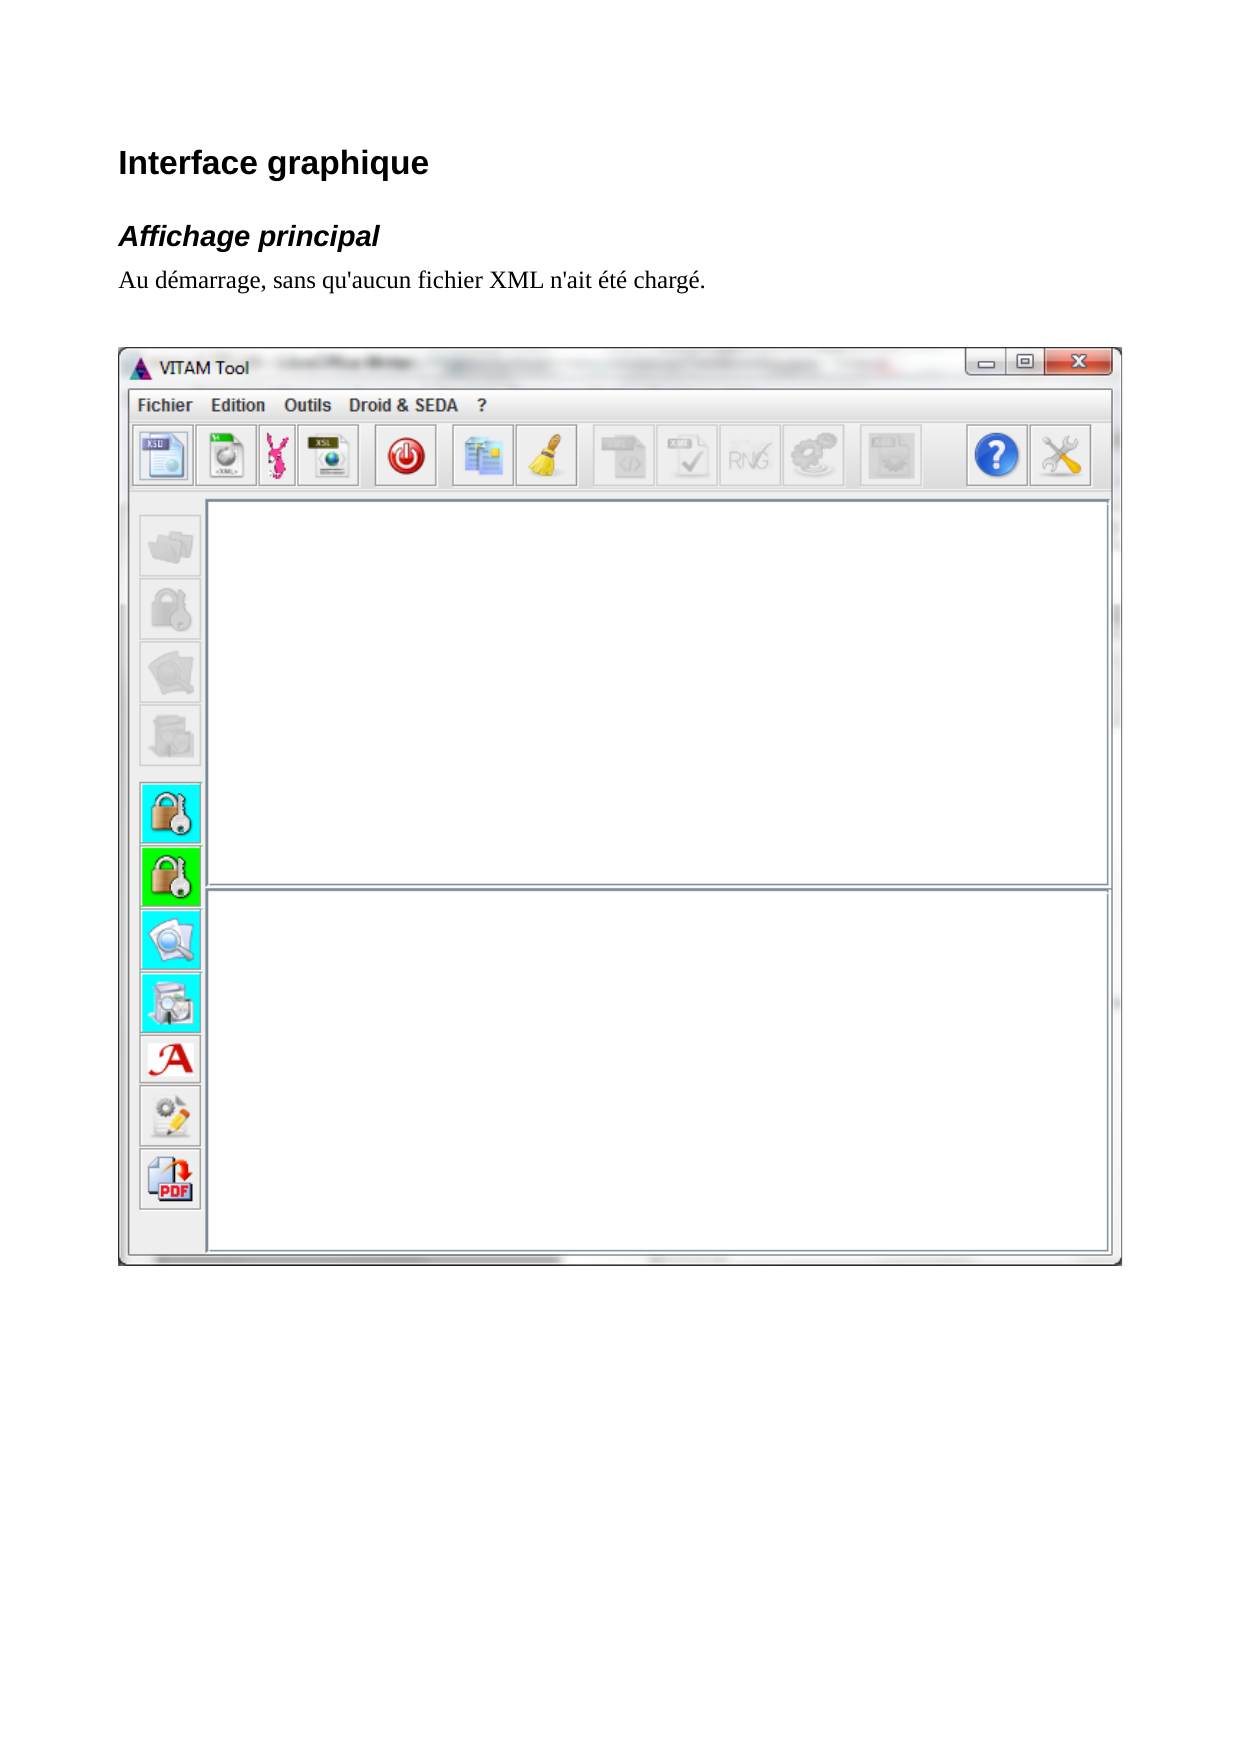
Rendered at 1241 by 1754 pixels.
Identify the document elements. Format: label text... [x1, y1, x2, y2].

subtitle Interface graphique [118, 143, 1122, 182]
subtitle Affichage principal [118, 219, 1122, 253]
text Au démarrage, sans qu'aucun fichier XML n'ait été chargé. [118, 265, 1122, 294]
picture [118, 347, 1123, 1266]
